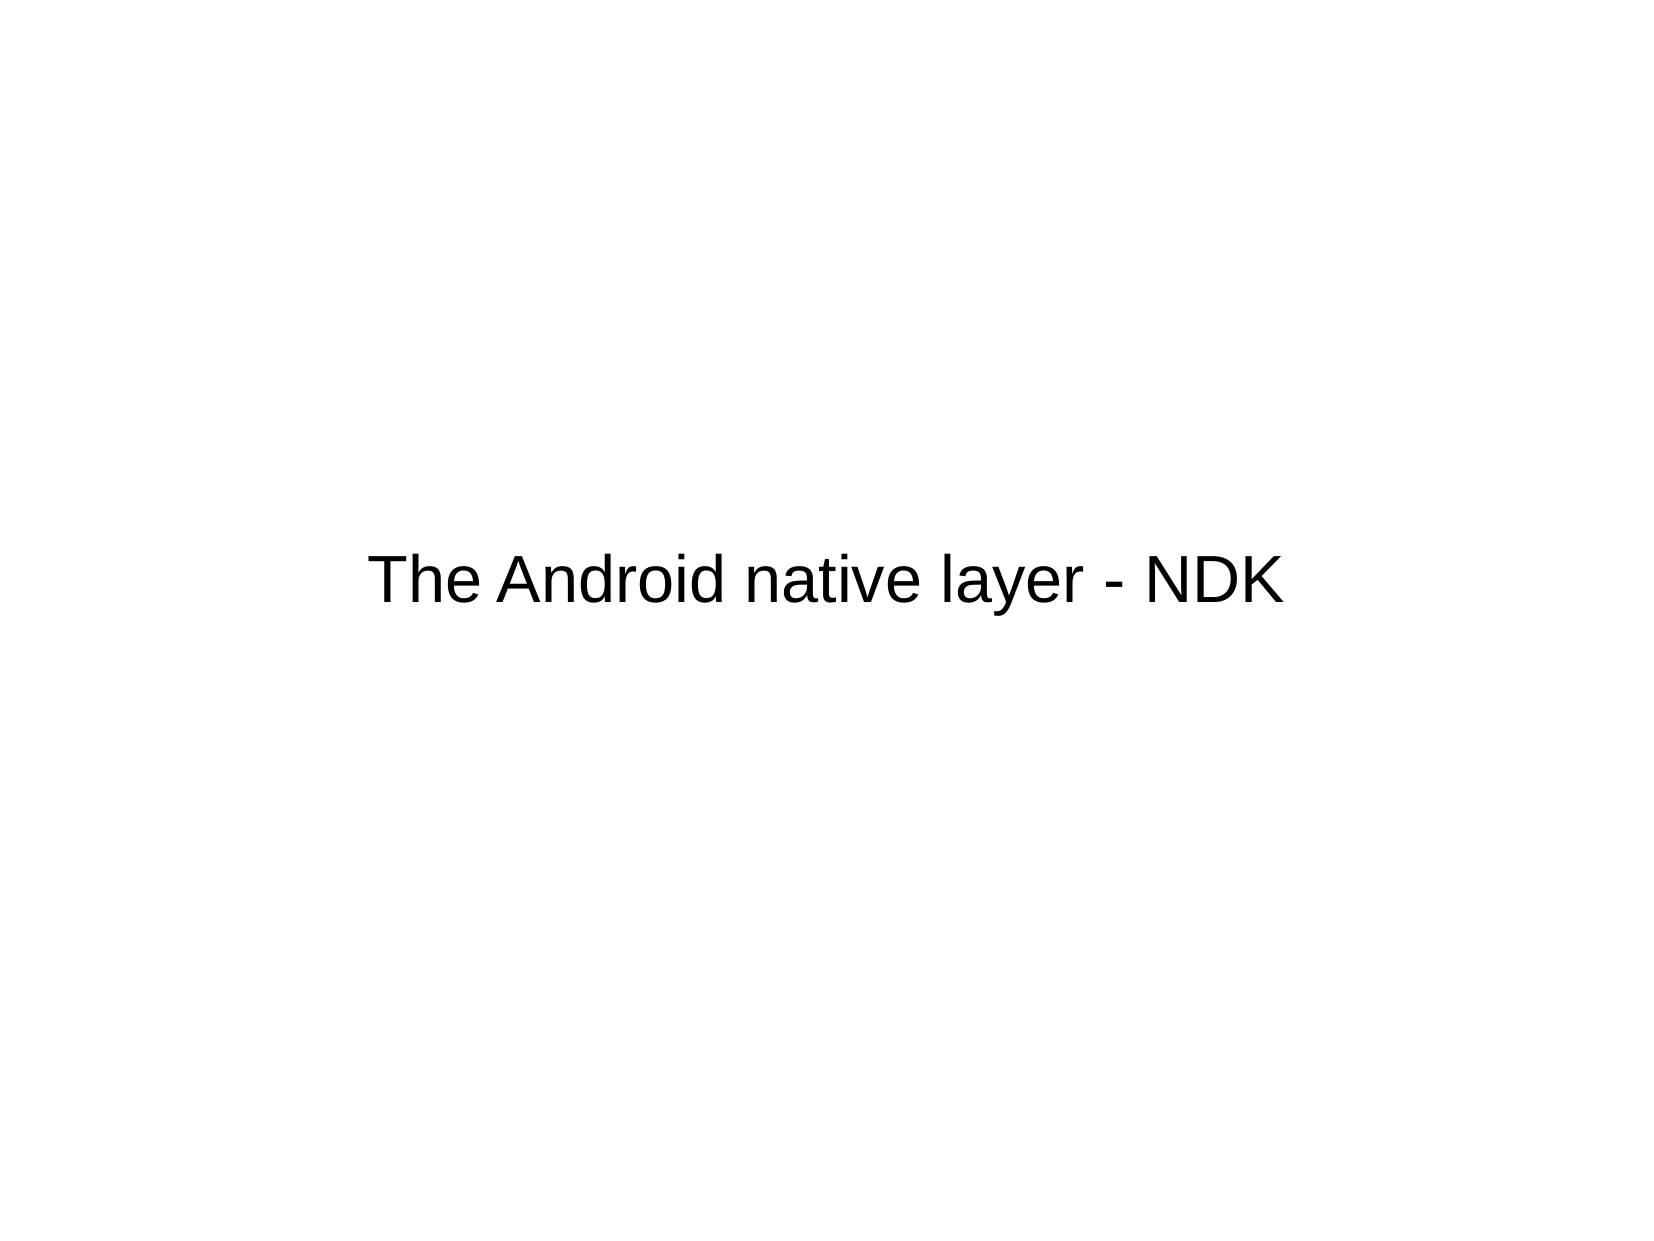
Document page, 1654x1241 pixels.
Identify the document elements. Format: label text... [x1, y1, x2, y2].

subtitle The Android native layer - NDK [82, 49, 1571, 1109]
